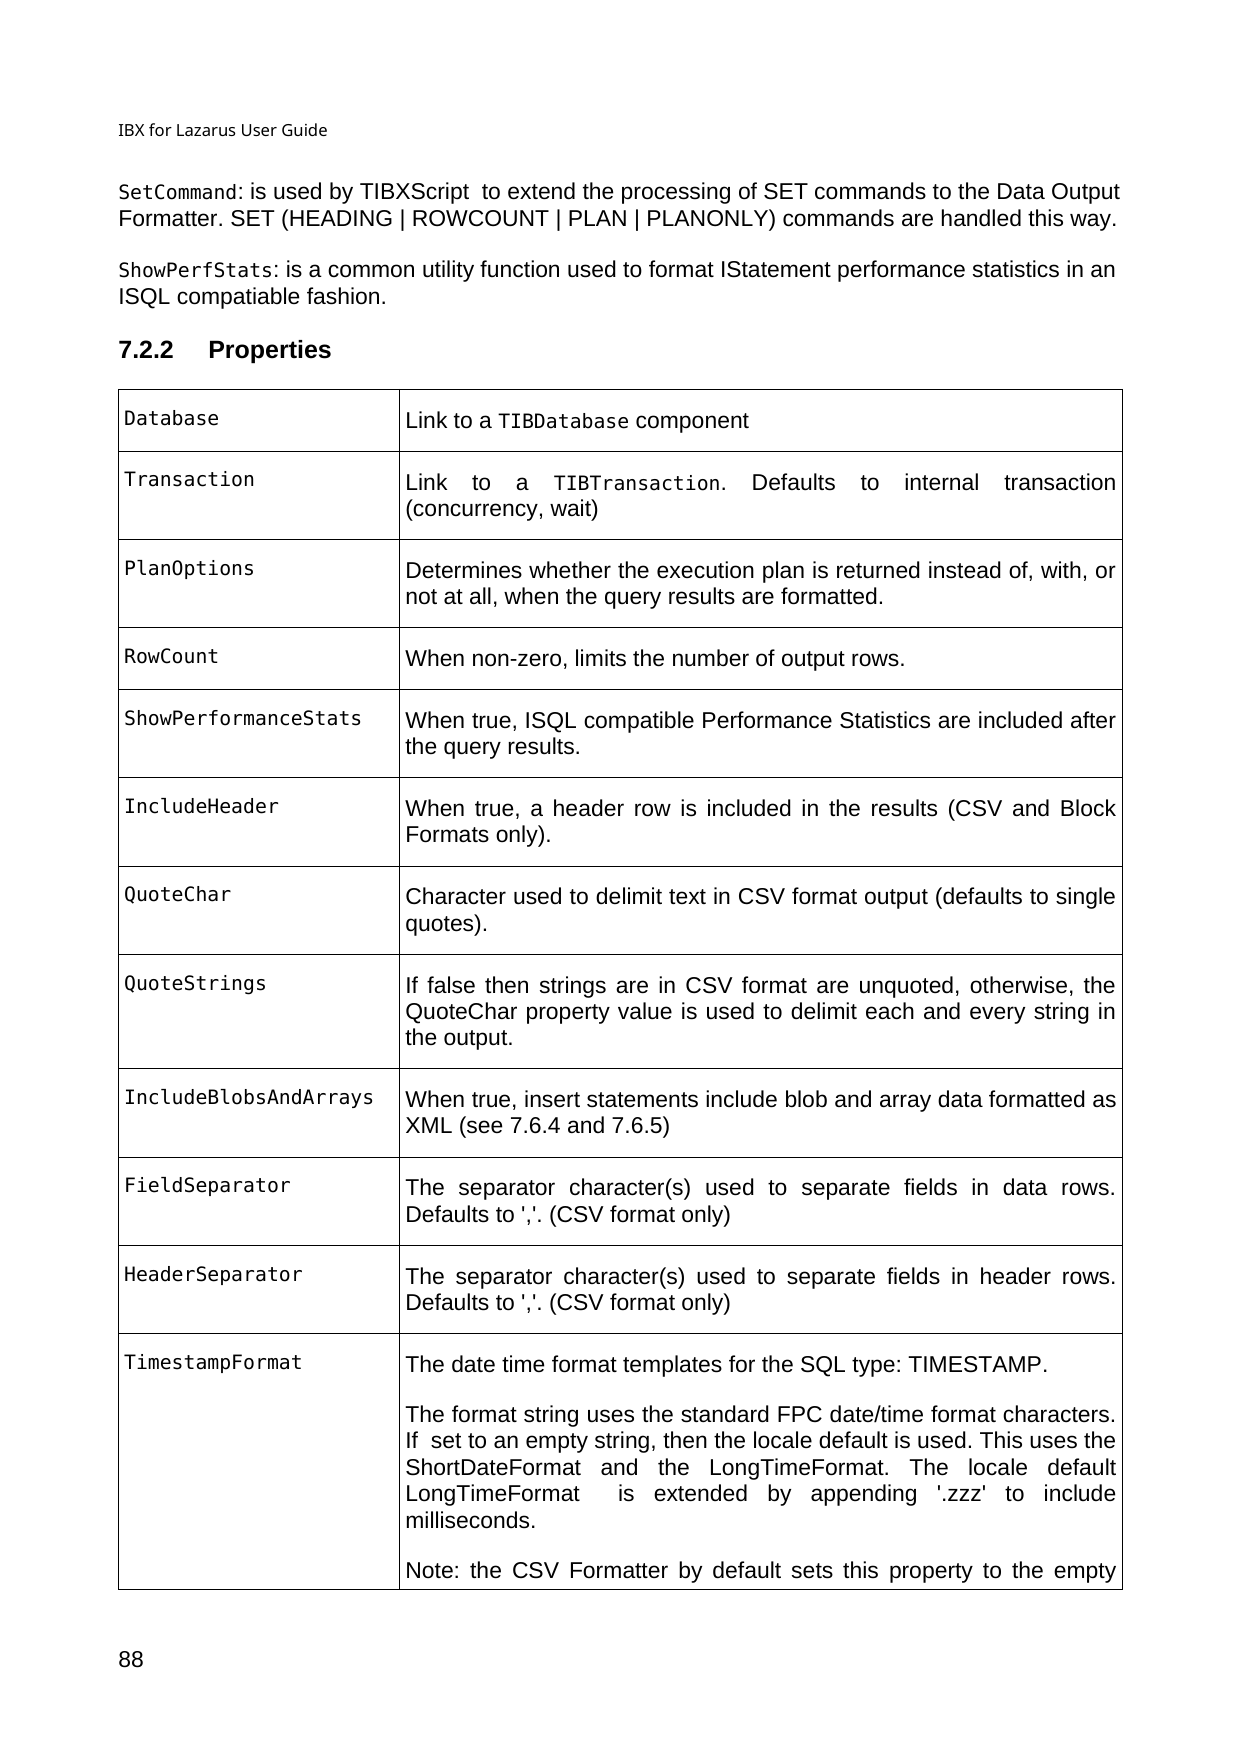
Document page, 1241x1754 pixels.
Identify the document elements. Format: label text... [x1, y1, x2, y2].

table_header Database [119, 390, 399, 451]
table_cell RowCount [119, 628, 399, 689]
table_cell TimestampFormat [119, 1334, 399, 1589]
table_cell The separator character(s) used to separate fields in header rows. Defaults to ','. (CSV format only) [400, 1246, 1122, 1333]
text SetCommand: is used by TIBXScript to extend the processing of SET commands to the Data Output Formatter. SET (HEADING | ROWCOUNT | PLAN | PLANONLY) commands are handled this way. [118, 178, 1122, 231]
table_cell If false then strings are in CSV format are unquoted, otherwise, the QuoteChar property value is used to delimit each and every string in the output. [400, 955, 1122, 1068]
table_cell QuoteChar [119, 867, 399, 954]
text ShowPerfStats: is a common utility function used to format IStatement performance statistics in an ISQL compatiable fashion. [118, 256, 1122, 309]
table_cell The date time format templates for the SQL type: TIMESTAMP. The format string uses the standard FPC date/time format characters. If set to an empty string, then the locale default is used. This uses the ShortDateFormat and the LongTimeFormat. The locale default LongTimeFormat is extended by appending '.zzz' to include milliseconds. Note: the CSV Formatter by default sets this property to the empty [400, 1334, 1122, 1589]
table_cell Character used to delimit text in CSV format output (defaults to single quotes). [400, 867, 1122, 954]
table_cell Determines whether the execution plan is returned instead of, with, or not at all, when the query results are formatted. [400, 540, 1122, 627]
table_cell When true, a header row is included in the results (CSV and Block Formats only). [400, 778, 1122, 866]
subtitle Properties [118, 334, 1122, 363]
table_cell Link to a TIBTransaction. Defaults to internal transaction (concurrency, wait) [400, 452, 1122, 539]
table_cell When true, ISQL compatible Performance Statistics are included after the query results. [400, 690, 1122, 777]
table_cell HeaderSeparator [119, 1246, 399, 1333]
table_cell QuoteStrings [119, 955, 399, 1068]
table_cell ShowPerformanceStats [119, 690, 399, 777]
table_header Link to a TIBDatabase component [400, 390, 1122, 451]
table_cell The separator character(s) used to separate fields in data rows. Defaults to ','. (CSV format only) [400, 1158, 1122, 1245]
table_cell IncludeHeader [119, 778, 399, 866]
table_cell Transaction [119, 452, 399, 539]
table_cell FieldSeparator [119, 1158, 399, 1245]
table_cell PlanOptions [119, 540, 399, 627]
table_cell When true, insert statements include blob and array data formatted as XML (see 7.6.4 and 7.6.5) [400, 1069, 1122, 1157]
table_cell IncludeBlobsAndArrays [119, 1069, 399, 1157]
table_cell When non-zero, limits the number of output rows. [400, 628, 1122, 689]
